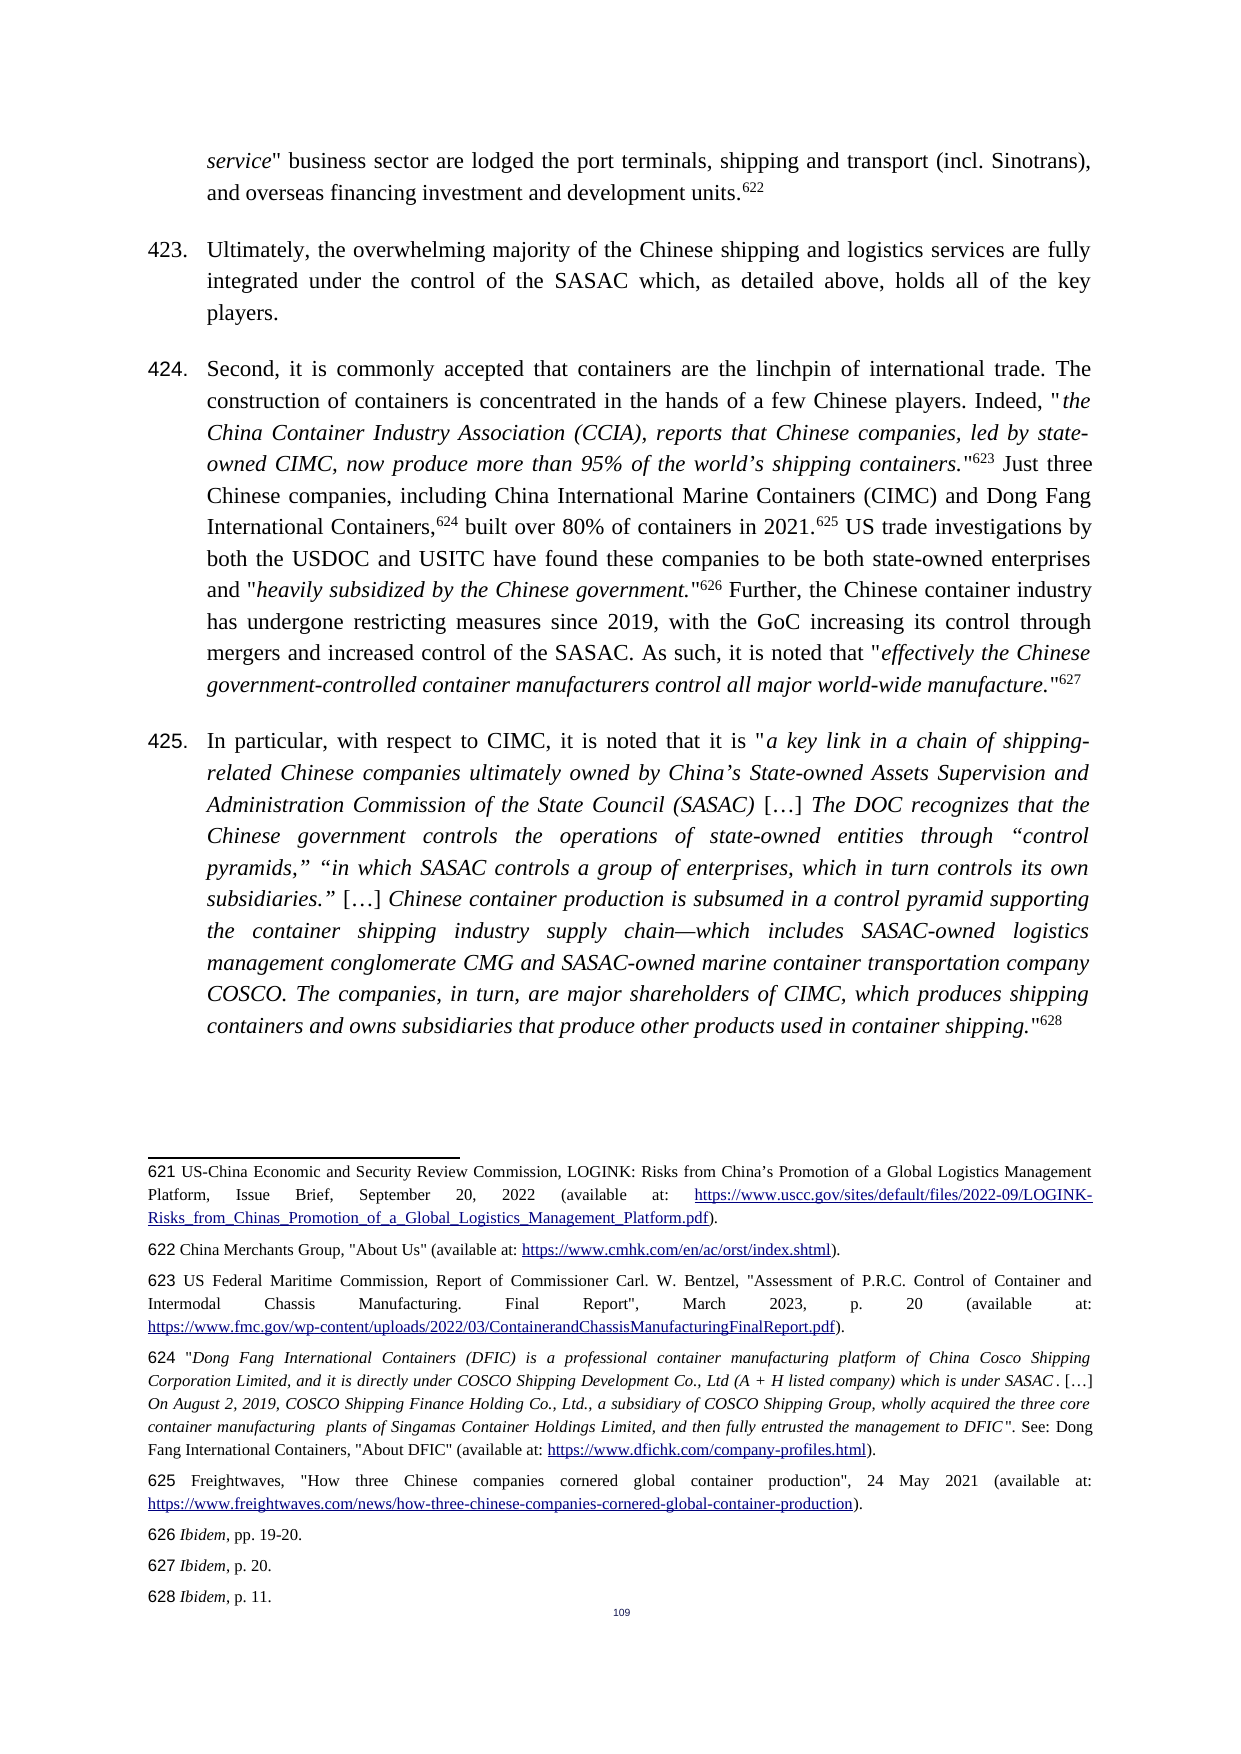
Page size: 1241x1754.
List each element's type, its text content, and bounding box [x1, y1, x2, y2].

list US Federal Maritime Commission, Report of Commissioner Carl. W. Bentzel, "Assessment of P.R.C. Control of Container and Intermodal Chassis Manufacturing. Final Report", March 2023, p. 20 (available at: https://www.fmc.gov/wp-content/uploads/2022/03/ContainerandChassisManufacturingFinalReport.pdf). [148, 1271, 1093, 1336]
list Second, it is commonly accepted that containers are the linchpin of international trade. The construction of containers is concentrated in the hands of a few Chinese players. Indeed, "the China Container Industry Association (CCIA), reports that Chinese companies, led by state-owned CIMC, now produce more than 95% of the world’s shipping containers." Just three Chinese companies, including China International Marine Containers (CIMC) and Dong Fang International Containers, built over 80% of containers in 2021. US trade investigations by both the USDOC and USITC have found these companies to be both state-owned enterprises and "heavily subsidized by the Chinese government." Further, the Chinese container industry has undergone restricting measures since 2019, with the GoC increasing its control through mergers and increased control of the SASAC. As such, it is noted that "effectively the Chinese government-controlled container manufacturers control all major world-wide manufacture." [148, 355, 1093, 697]
list US-China Economic and Security Review Commission, LOGINK: Risks from China’s Promotion of a Global Logistics Management Platform, Issue Brief, September 20, 2022 (available at: https://www.uscc.gov/sites/default/files/2022-09/LOGINK-Risks_from_Chinas_Promotion_of_a_Global_Logistics_Management_Platform.pdf). [148, 1162, 1093, 1227]
list service" business sector are lodged the port terminals, shipping and transport (incl. Sinotrans), and overseas financing investment and development units. [148, 148, 1093, 206]
list In particular, with respect to CIMC, it is noted that it is "a key link in a chain of shipping-related Chinese companies ultimately owned by China’s State-owned Assets Supervision and Administration Commission of the State Council (SASAC) […] The DOC recognizes that the Chinese government controls the operations of state-owned entities through “control pyramids,” “in which SASAC controls a group of enterprises, which in turn controls its own subsidiaries.” […] Chinese container production is subsumed in a control pyramid supporting the container shipping industry supply chain—which includes SASAC-owned logistics management conglomerate CMG and SASAC-owned marine container transportation company COSCO. The companies, in turn, are major shareholders of CIMC, which produces shipping containers and owns subsidiaries that produce other products used in container shipping." [148, 728, 1093, 1038]
list Ibidem, p. 11. [148, 1587, 1093, 1606]
list Ibidem, pp. 19-20. [148, 1525, 1093, 1544]
list China Merchants Group, "About Us" (available at: https://www.cmhk.com/en/ac/orst/index.shtml). [148, 1239, 1093, 1258]
list Ultimately, the overwhelming majority of the Chinese shipping and logistics services are fully integrated under the control of the SASAC which, as detailed above, holds all of the key players. [148, 236, 1093, 325]
list Freightwaves, "How three Chinese companies cornered global container production", 24 May 2021 (available at: https://www.freightwaves.com/news/how-three-chinese-companies-cornered-global-container-production). [148, 1471, 1093, 1513]
list Ibidem, p. 20. [148, 1556, 1093, 1575]
list "Dong Fang International Containers (DFIC) is a professional container manufacturing platform of China Cosco Shipping Corporation Limited, and it is directly under COSCO Shipping Development Co., Ltd (A + H listed company) which is under SASAC. […] On August 2, 2019, COSCO Shipping Finance Holding Co., Ltd., a subsidiary of COSCO Shipping Group, wholly acquired the three core container manufacturing plants of Singamas Container Holdings Limited, and then fully entrusted the management to DFIC". See: Dong Fang International Containers, "About DFIC" (available at: https://www.dfichk.com/company-profiles.html). [148, 1348, 1093, 1458]
